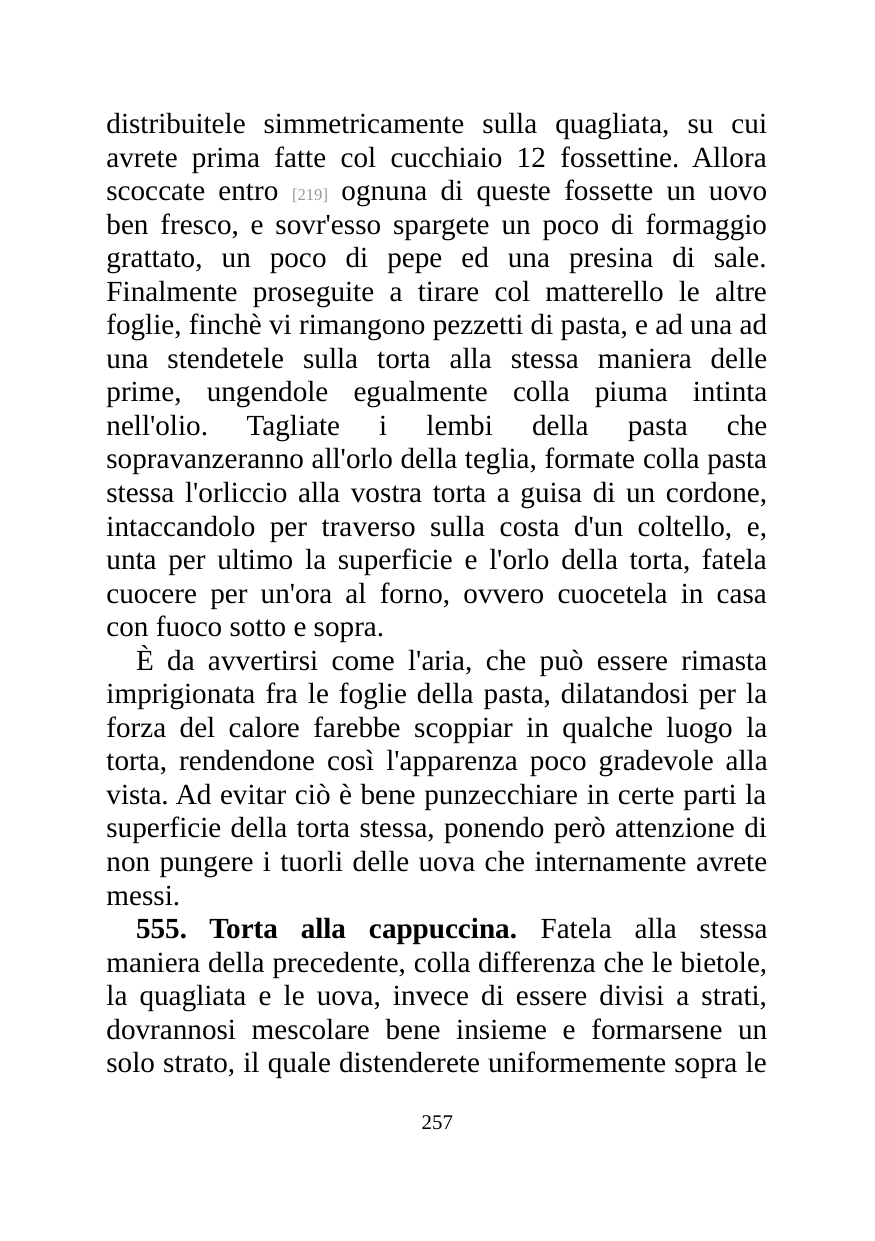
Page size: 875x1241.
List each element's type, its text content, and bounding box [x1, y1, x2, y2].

text distribuitele simmetricamente sulla quagliata, su cui avrete prima fatte col cucchiaio 12 fossettine. Allora scoccate entro [219] ognuna di queste fossette un uovo ben fresco, e sovr'esso spargete un poco di formaggio grattato, un poco di pepe ed una presina di sale. Finalmente proseguite a tirare col matterello le altre foglie, finchè vi rimangono pezzetti di pasta, e ad una ad una stendetele sulla torta alla stessa maniera delle prime, ungendole egualmente colla piuma intinta nell'olio. Tagliate i lembi della pasta che sopravanzeranno all'orlo della teglia, formate colla pasta stessa l'orliccio alla vostra torta a guisa di un cordone, intaccandolo per traverso sulla costa d'un coltello, e, unta per ultimo la superficie e l'orlo della torta, fatela cuocere per un'ora al forno, ovvero cuocetela in casa con fuoco sotto e sopra. [106, 106, 768, 643]
text 555. Torta alla cappuccina. Fatela alla stessa maniera della precedente, colla differenza che le bietole, la quagliata e le uova, invece di essere divisi a strati, dovrannosi mescolare bene insieme e formarsene un solo strato, il quale distenderete uniformemente sopra le [106, 911, 768, 1079]
text È da avvertirsi come l'aria, che può essere rimasta imprigionata fra le foglie della pasta, dilatandosi per la forza del calore farebbe scoppiar in qualche luogo la torta, rendendone così l'apparenza poco gradevole alla vista. Ad evitar ciò è bene punzecchiare in certe parti la superficie della torta stessa, ponendo però attenzione di non pungere i tuorli delle uova che internamente avrete messi. [106, 643, 768, 911]
